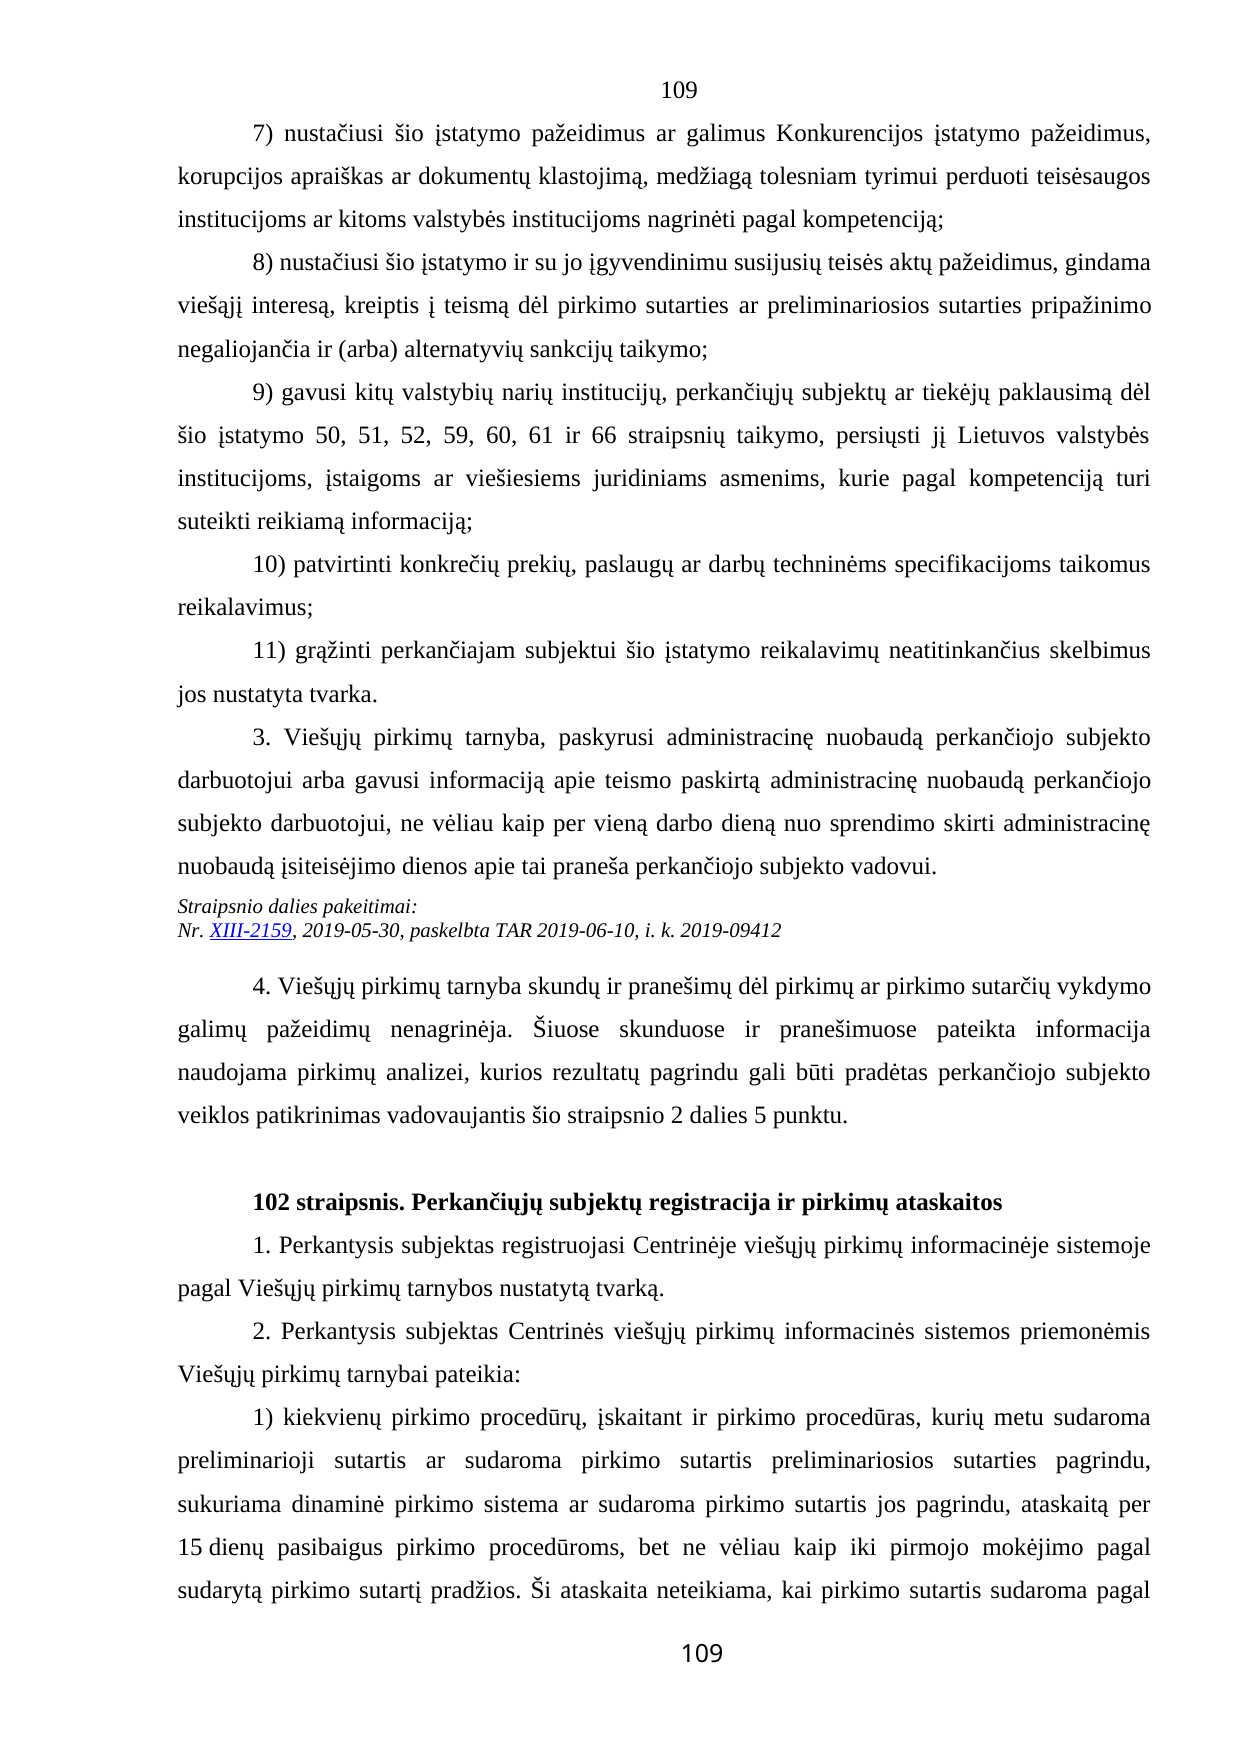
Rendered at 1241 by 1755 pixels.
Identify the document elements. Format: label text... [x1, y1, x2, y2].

text 11) grąžinti perkančiajam subjektui šio įstatymo reikalavimų neatitinkančius skelbimus jos nustatyta tvarka. [177, 636, 1152, 707]
text 2. Perkantysis subjektas Centrinės viešųjų pirkimų informacinės sistemos priemonėmis Viešųjų pirkimų tarnybai pateikia: [177, 1316, 1152, 1388]
text Straipsnio dalies pakeitimai: [177, 894, 1152, 918]
text 8) nustačiusi šio įstatymo ir su jo įgyvendinimu susijusių teisės aktų pažeidimus, gindama viešąjį interesą, kreiptis į teismą dėl pirkimo sutarties ar preliminariosios sutarties pripažinimo negaliojančia ir (arba) alternatyvių sankcijų taikymo; [177, 247, 1152, 362]
text 1) kiekvienų pirkimo procedūrų, įskaitant ir pirkimo procedūras, kurių metu sudaroma preliminarioji sutartis ar sudaroma pirkimo sutartis preliminariosios sutarties pagrindu, sukuriama dinaminė pirkimo sistema ar sudaroma pirkimo sutartis jos pagrindu, ataskaitą per 15 dienų pasibaigus pirkimo procedūroms, bet ne vėliau kaip iki pirmojo mokėjimo pagal sudarytą pirkimo sutartį pradžios. Ši ataskaita neteikiama, kai pirkimo sutartis sudaroma pagal [177, 1402, 1152, 1604]
text 4. Viešųjų pirkimų tarnyba skundų ir pranešimų dėl pirkimų ar pirkimo sutarčių vykdymo galimų pažeidimų nenagrinėja. Šiuose skunduose ir pranešimuose pateikta informacija naudojama pirkimų analizei, kurios rezultatų pagrindu gali būti pradėtas perkančiojo subjekto veiklos patikrinimas vadovaujantis šio straipsnio 2 dalies 5 punktu. [177, 971, 1152, 1129]
text 10) patvirtinti konkrečių prekių, paslaugų ar darbų techninėms specifikacijoms taikomus reikalavimus; [177, 549, 1152, 621]
text 9) gavusi kitų valstybių narių institucijų, perkančiųjų subjektų ar tiekėjų paklausimą dėl šio įstatymo 50, 51, 52, 59, 60, 61 ir 66 straipsnių taikymo, persiųsti jį Lietuvos valstybės institucijoms, įstaigoms ar viešiesiems juridiniams asmenims, kurie pagal kompetenciją turi suteikti reikiamą informaciją; [177, 377, 1152, 535]
text Nr. XIII-2159, 2019-05-30, paskelbta TAR 2019-06-10, i. k. 2019-09412 [177, 918, 1152, 942]
text 7) nustačiusi šio įstatymo pažeidimus ar galimus Konkurencijos įstatymo pažeidimus, korupcijos apraiškas ar dokumentų klastojimą, medžiagą tolesniam tyrimui perduoti teisėsaugos institucijoms ar kitoms valstybės institucijoms nagrinėti pagal kompetenciją; [177, 118, 1152, 233]
text 3. Viešųjų pirkimų tarnyba, paskyrusi administracinę nuobaudą perkančiojo subjekto darbuotojui arba gavusi informaciją apie teismo paskirtą administracinę nuobaudą perkančiojo subjekto darbuotojui, ne vėliau kaip per vieną darbo dieną nuo sprendimo skirti administracinę nuobaudą įsiteisėjimo dienos apie tai praneša perkančiojo subjekto vadovui. [177, 722, 1152, 880]
text 1. Perkantysis subjektas registruojasi Centrinėje viešųjų pirkimų informacinėje sistemoje pagal Viešųjų pirkimų tarnybos nustatytą tvarką. [177, 1230, 1152, 1302]
text 102 straipsnis. Perkančiųjų subjektų registracija ir pirkimų ataskaitos [177, 1187, 1152, 1216]
